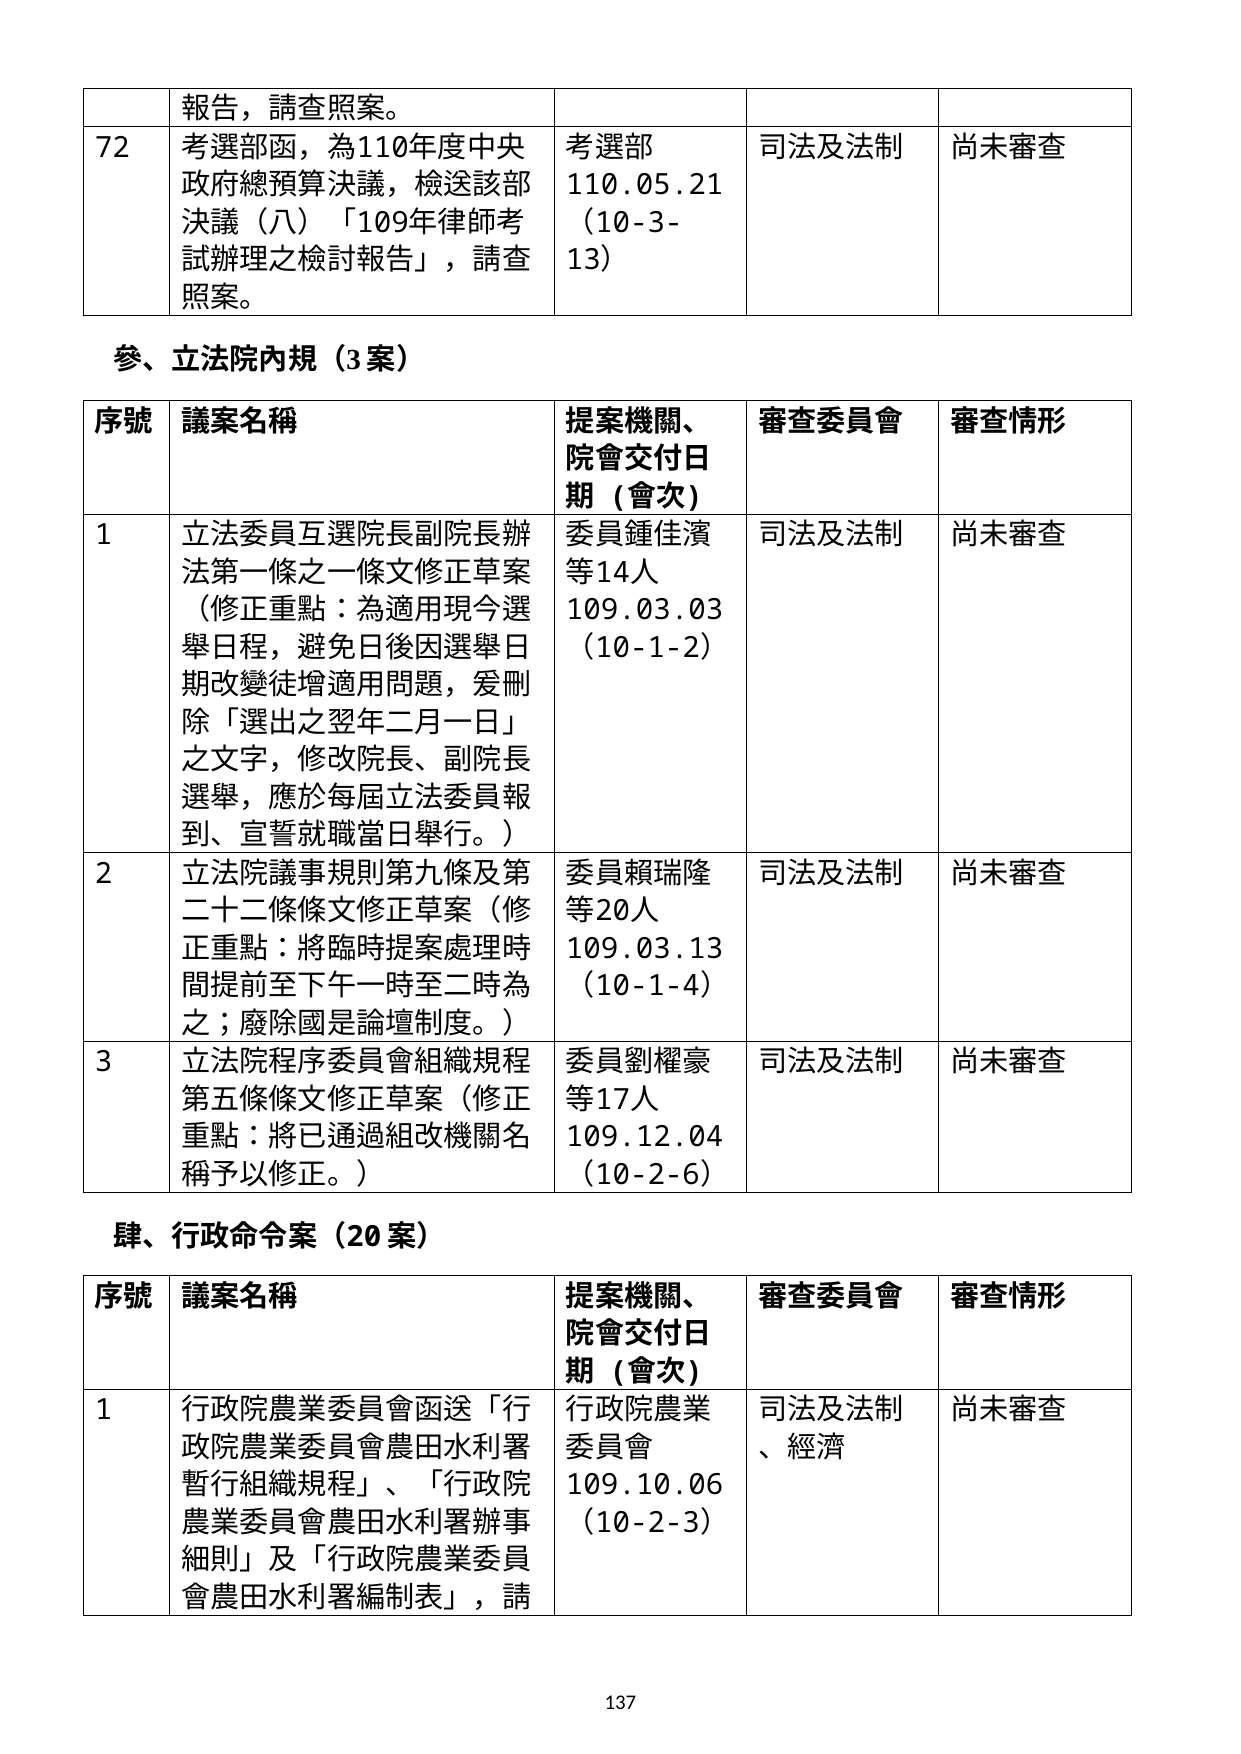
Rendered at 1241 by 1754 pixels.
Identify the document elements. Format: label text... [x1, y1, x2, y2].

table_cell [555, 89, 746, 126]
table_cell 1 [84, 1390, 169, 1615]
table_cell 3 [84, 1042, 169, 1192]
table_header 序號 [84, 1276, 169, 1389]
table_cell 司法及法制、經濟 [747, 1390, 938, 1615]
text 參、立法院內規（3案） [75, 336, 1165, 378]
table_header 審查委員會 [747, 1276, 938, 1389]
table_header 審查委員會 [747, 401, 938, 514]
table_cell [747, 89, 938, 126]
table_header 審查情形 [939, 1276, 1131, 1389]
table_header 審查情形 [939, 401, 1131, 514]
table_header 提案機關、院會交付日期 (會次) [555, 401, 746, 514]
table_header 議案名稱 [170, 401, 554, 514]
table_cell 考選部函，為110年度中央政府總預算決議，檢送該部決議（八）「109年律師考試辦理之檢討報告」，請查照案。 [170, 127, 554, 315]
table_cell 尚未審查 [939, 127, 1131, 315]
table_cell 1 [84, 515, 169, 852]
table_cell 立法院議事規則第九條及第二十二條條文修正草案（修正重點：將臨時提案處理時間提前至下午一時至二時為之；廢除國是論壇制度。） [170, 853, 554, 1041]
table_header 議案名稱 [170, 1276, 554, 1389]
table_cell 委員劉櫂豪等17人 109.12.04 （10-2-6） [555, 1042, 746, 1192]
table_cell 司法及法制 [747, 853, 938, 1041]
table_cell 司法及法制 [747, 1042, 938, 1192]
table_cell 司法及法制 [747, 127, 938, 315]
table_cell 司法及法制 [747, 515, 938, 852]
table_cell 尚未審查 [939, 853, 1131, 1041]
table_cell 行政院農業委員會 109.10.06 （10-2-3） [555, 1390, 746, 1615]
table_cell 72 [84, 127, 169, 315]
table_header 提案機關、院會交付日期 (會次) [555, 1276, 746, 1389]
table_header 序號 [84, 401, 169, 514]
table_cell 立法委員互選院長副院長辦法第一條之一條文修正草案（修正重點：為適用現今選舉日程，避免日後因選舉日期改變徒增適用問題，爰刪除「選出之翌年二月一日」之文字，修改院長、副院長選舉，應於每屆立法委員報到、宣誓就職當日舉行。） [170, 515, 554, 852]
table_cell [84, 89, 169, 126]
table_cell 委員賴瑞隆等20人 109.03.13 （10-1-4） [555, 853, 746, 1041]
table_cell 立法院程序委員會組織規程第五條條文修正草案（修正重點：將已通過組改機關名稱予以修正。） [170, 1042, 554, 1192]
table_cell [939, 89, 1131, 126]
table_cell 2 [84, 853, 169, 1041]
table_cell 委員鍾佳濱等14人 109.03.03 （10-1-2） [555, 515, 746, 852]
table_cell 行政院農業委員會函送「行政院農業委員會農田水利署暫行組織規程」、「行政院農業委員會農田水利署辦事細則」及「行政院農業委員會農田水利署編制表」，請 [170, 1390, 554, 1615]
table_cell 尚未審查 [939, 515, 1131, 852]
table_cell 尚未審查 [939, 1390, 1131, 1615]
table_cell 報告，請查照案。 [170, 89, 554, 126]
table_cell 考選部 110.05.21 （10-3-13） [555, 127, 746, 315]
table_cell 尚未審查 [939, 1042, 1131, 1192]
text 肆、行政命令案（20案） [75, 1213, 1165, 1255]
